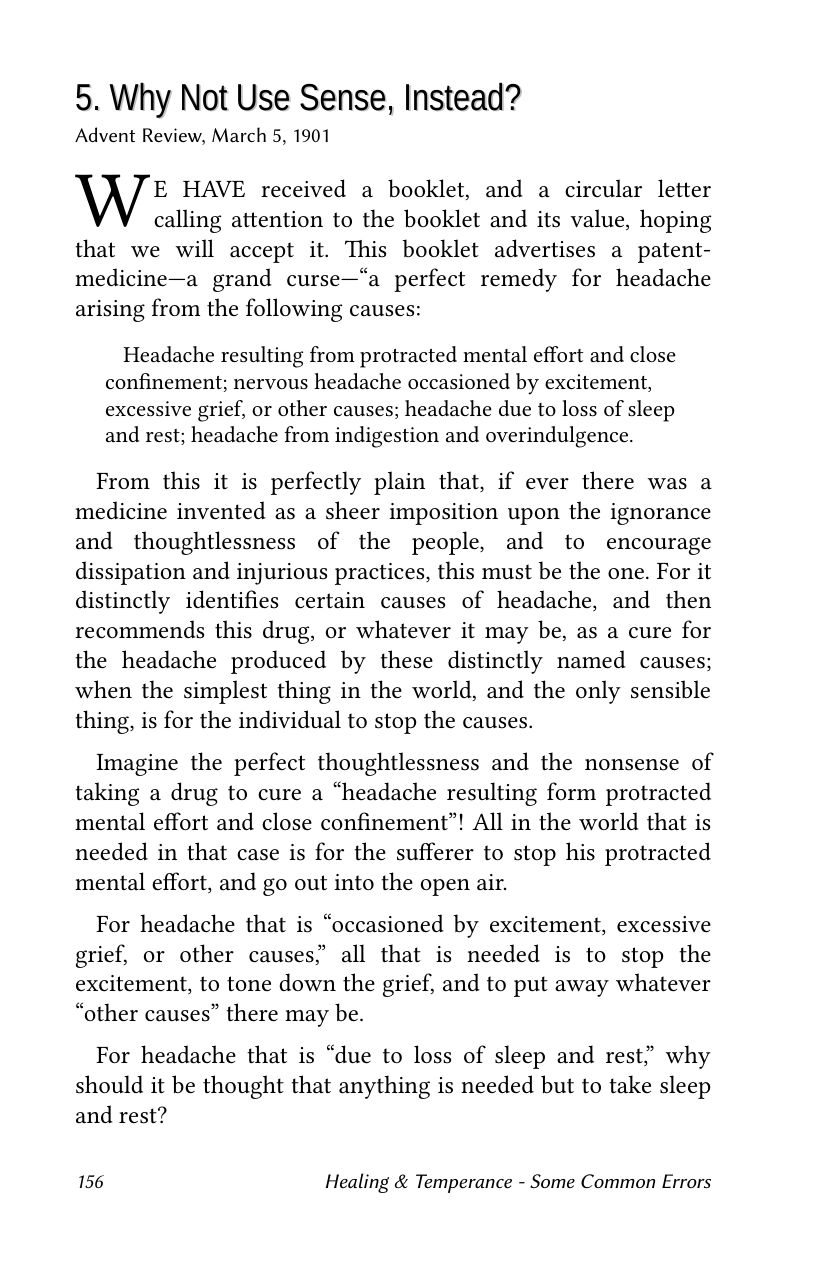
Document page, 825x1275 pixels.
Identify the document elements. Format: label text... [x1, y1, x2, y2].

text For headache that is “occasioned by excitement, excessive grief, or other causes,” all that is needed is to stop the excitement, to tone down the grief, and to put away whatever “other causes” there may be. [75, 910, 712, 1028]
text Advent Review, March 5, 1901 [75, 124, 712, 148]
text Imagine the perfect thoughtlessness and the nonsense of taking a drug to cure a “headache resulting form protracted mental effort and close confinement”! All in the world that is needed in that case is for the sufferer to stop his protracted mental effort, and go out into the open air. [75, 748, 712, 896]
text Headache resulting from protracted mental effort and close confinement; nervous headache occasioned by excitement, excessive grief, or other causes; headache due to loss of sleep and rest; headache from indigestion and overindulgence. [105, 342, 682, 448]
text From this it is perfectly plain that, if ever there was a medicine invented as a sheer imposition upon the ignorance and thoughtlessness of the people, and to encourage dissipation and injurious practices, this must be the one. For it distinctly identifies certain causes of headache, and then recommends this drug, or whatever it may be, as a cure for the headache produced by these distinctly named causes; when the simplest thing in the world, and the only sensible thing, is for the individual to stop the causes. [75, 467, 712, 735]
text WE HAVE received a booklet, and a circular letter calling attention to the booklet and its value, hoping that we will accept it. This booklet advertises a patent-medicine—a grand curse—“a perfect remedy for headache arising from the following causes: [75, 175, 712, 323]
title Why Not Use Sense, Instead? [75, 75, 712, 118]
text For headache that is “due to loss of sleep and rest,” why should it be thought that anything is needed but to take sleep and rest? [75, 1041, 712, 1130]
